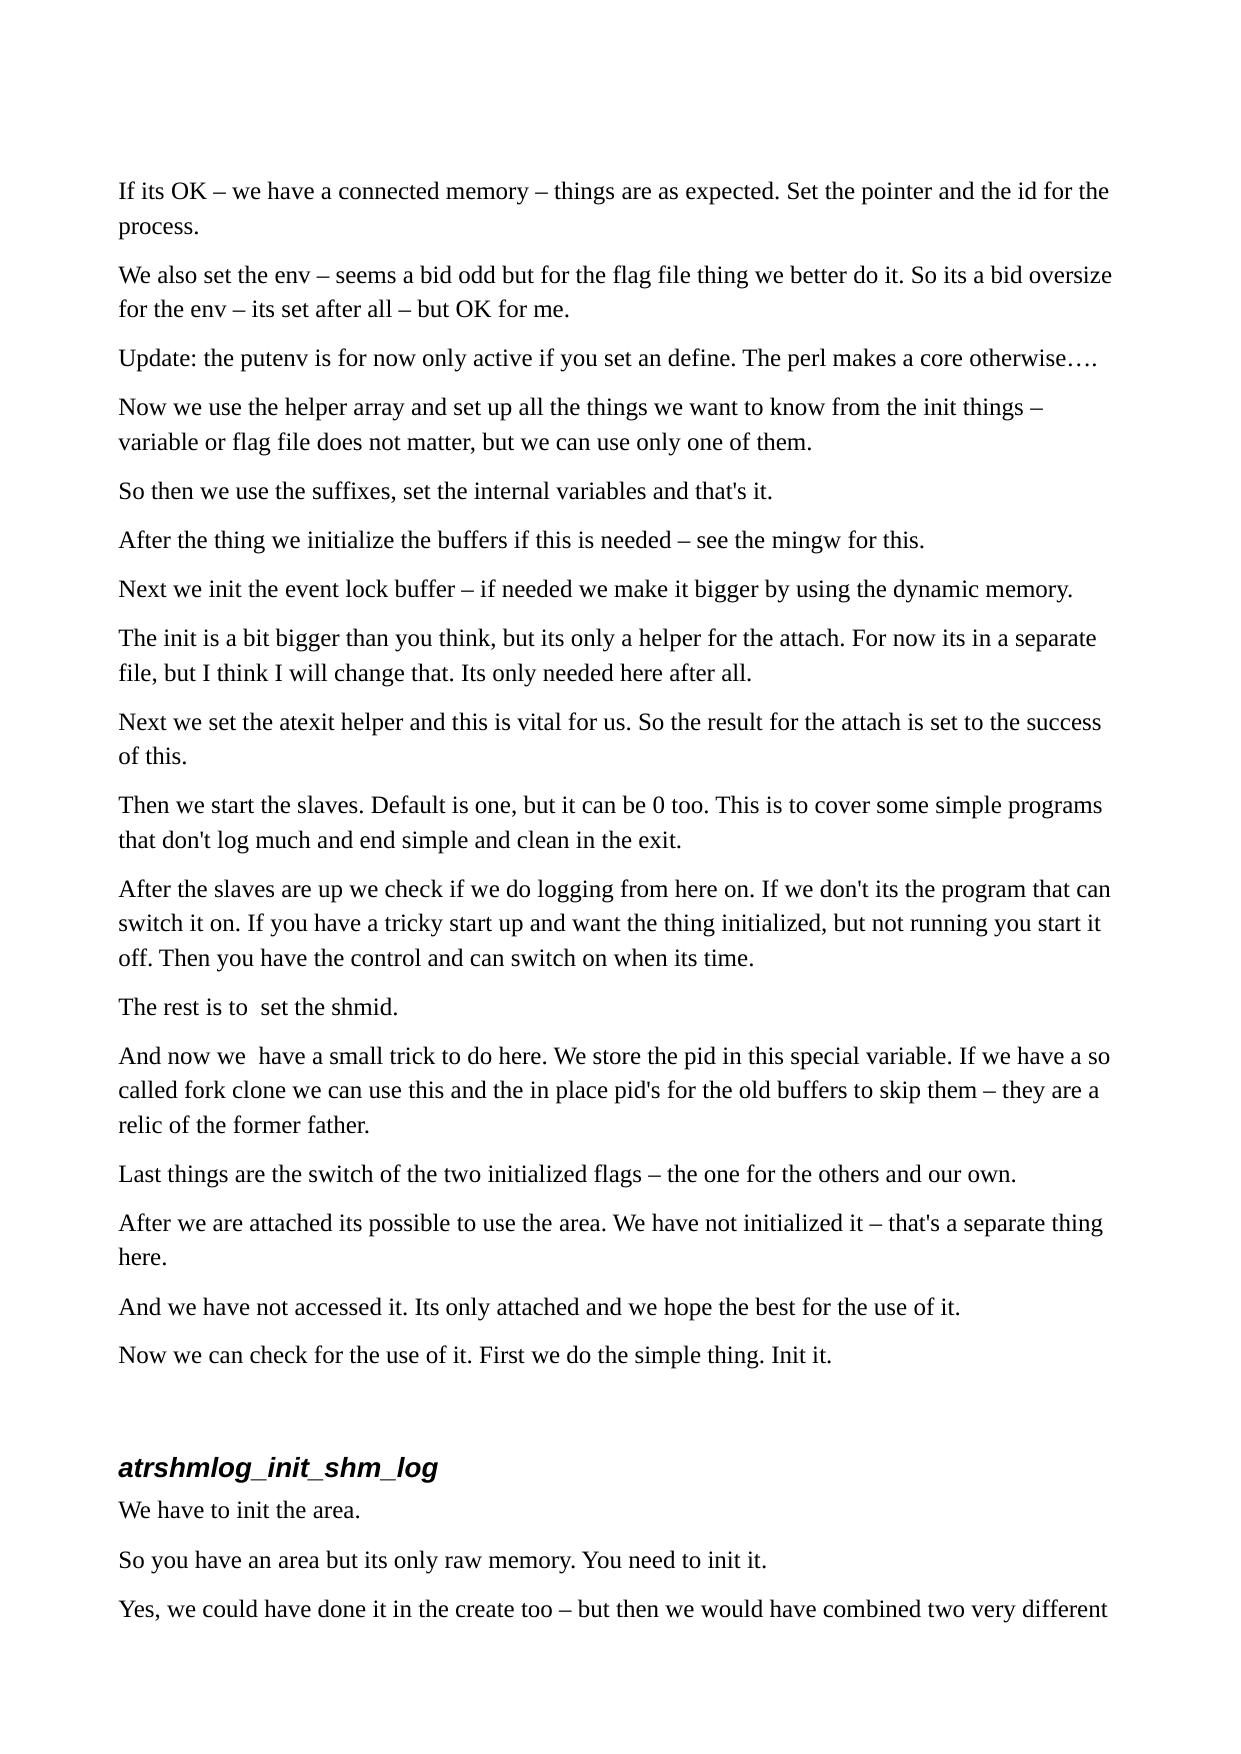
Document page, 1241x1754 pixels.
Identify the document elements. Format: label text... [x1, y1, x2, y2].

text So you have an area but its only raw memory. You need to init it. [118, 1545, 1122, 1573]
text After the thing we initialize the buffers if this is needed – see the mingw for this. [118, 525, 1122, 554]
text Last things are the switch of the two initialized flags – the one for the others and our own. [118, 1159, 1122, 1188]
text After we are attached its possible to use the area. We have not initialized it – that's a separate thing here. [118, 1208, 1122, 1271]
text Next we set the atexit helper and this is vital for us. So the result for the attach is set to the success of this. [118, 707, 1122, 770]
text Now we use the helper array and set up all the things we want to know from the init things – variable or flag file does not matter, but we can use only one of them. [118, 392, 1122, 456]
text Then we start the slaves. Default is one, but it can be 0 too. This is to cover some simple programs that don't log much and end simple and clean in the exit. [118, 790, 1122, 853]
text And we have not accessed it. Its only attached and we hope the best for the use of it. [118, 1292, 1122, 1320]
text We also set the env – seems a bid odd but for the flag file thing we better do it. So its a bid oversize for the env – its set after all – but OK for me. [118, 260, 1122, 323]
subtitle atrshmlog_init_shm_log [118, 1451, 1122, 1483]
text The rest is to set the shmid. [118, 992, 1122, 1021]
text And now we have a small trick to do here. We store the pid in this special variable. If we have a so called fork clone we can use this and the in place pid's for the old buffers to skip them – they are a relic of the former father. [118, 1041, 1122, 1139]
text So then we use the suffixes, set the internal variables and that's it. [118, 476, 1122, 505]
text If its OK – we have a connected memory – things are as expected. Set the pointer and the id for the process. [118, 176, 1122, 239]
text Yes, we could have done it in the create too – but then we would have combined two very different [118, 1594, 1122, 1622]
text The init is a bit bigger than you think, but its only a helper for the attach. For now its in a separate file, but I think I will change that. Its only needed here after all. [118, 623, 1122, 686]
text After the slaves are up we check if we do logging from here on. If we don't its the program that can switch it on. If you have a tricky start up and want the thing initialized, but not running you start it off. Then you have the control and can switch on when its time. [118, 874, 1122, 972]
text Next we init the event lock buffer – if needed we make it bigger by using the dynamic memory. [118, 574, 1122, 603]
text Update: the putenv is for now only active if you set an define. The perl makes a core otherwise…. [118, 343, 1122, 372]
text We have to init the area. [118, 1496, 1122, 1524]
text Now we can check for the use of it. First we do the simple thing. Init it. [118, 1341, 1122, 1369]
